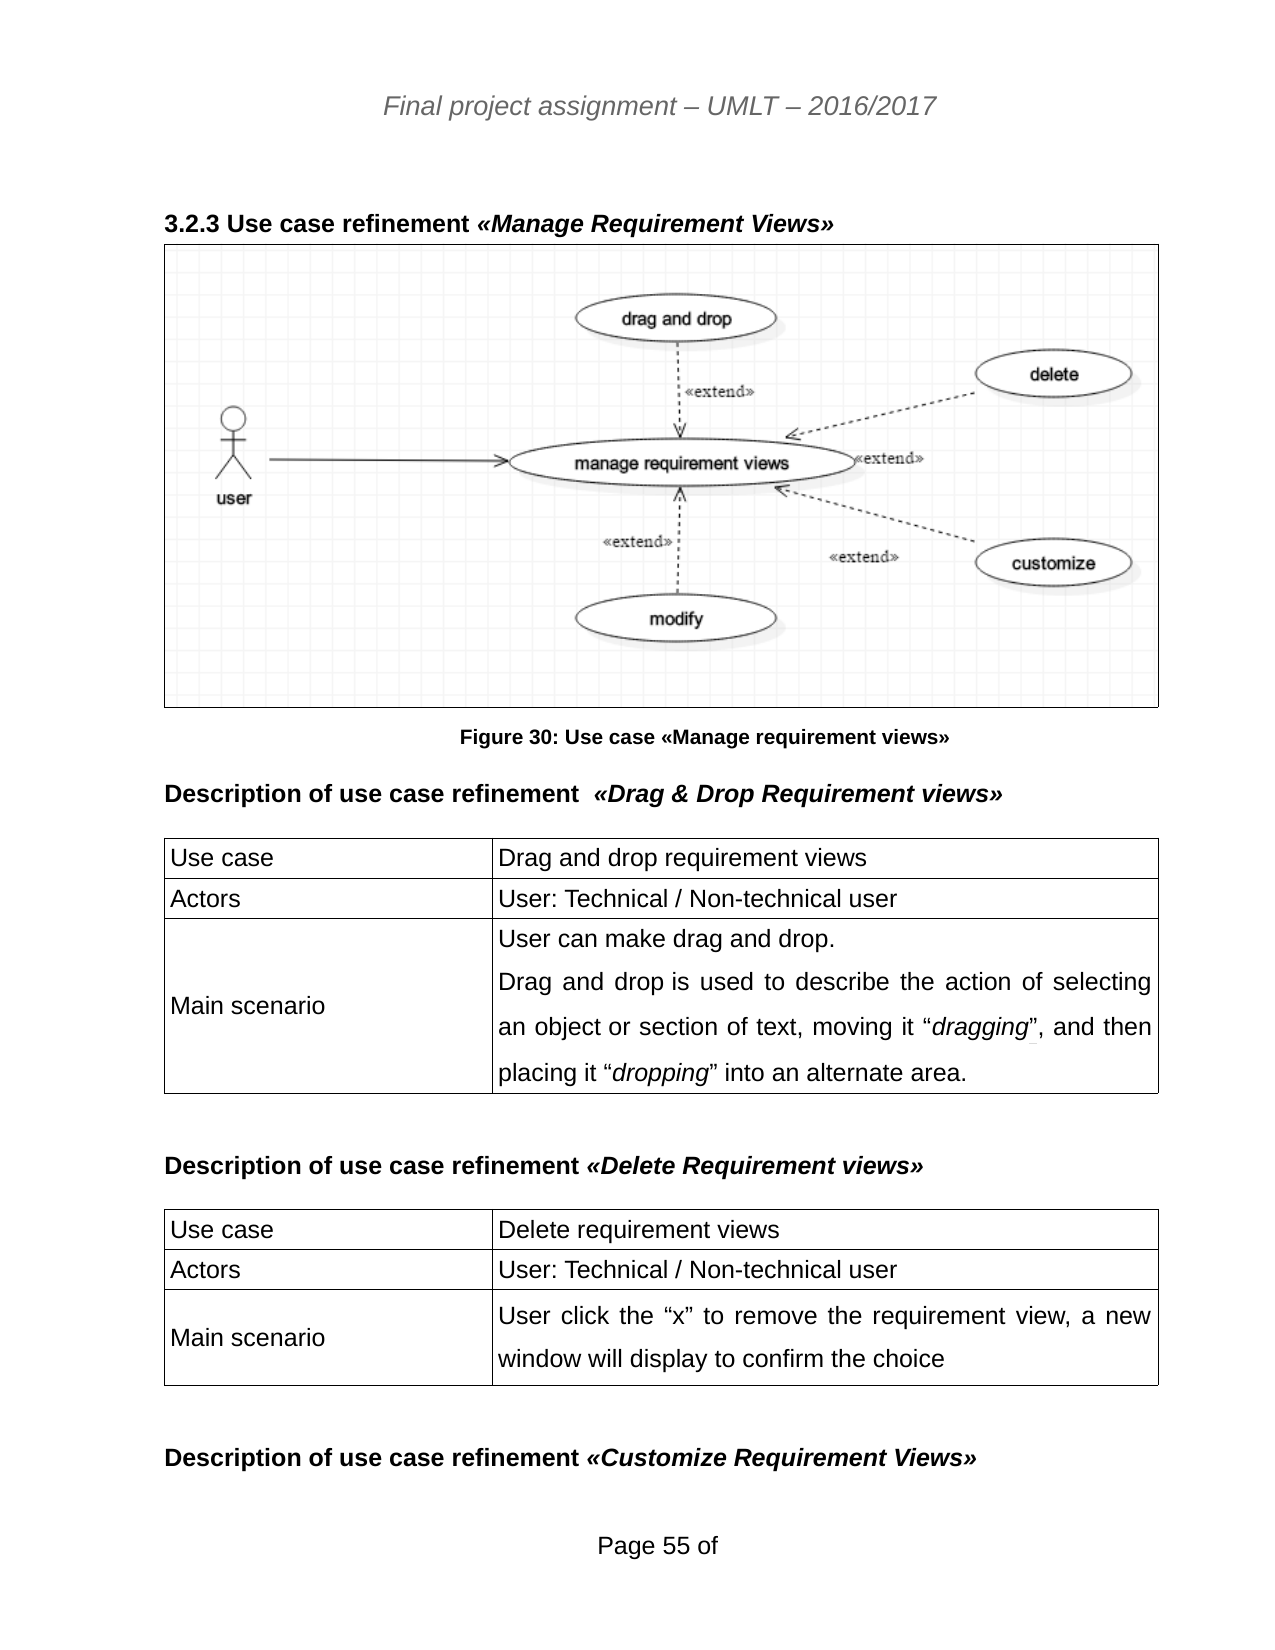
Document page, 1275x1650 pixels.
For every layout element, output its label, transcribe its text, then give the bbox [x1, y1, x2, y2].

table_cell User: Technical / Non-technical user [493, 879, 1158, 918]
text Figure 30: Use case «Manage requirement views» [164, 708, 1158, 750]
table_cell Actors [165, 879, 492, 918]
table_cell User click the “x” to remove the requirement view, a new window will display to confirm the choice [493, 1290, 1158, 1385]
table_cell User: Technical / Non-technical user [493, 1250, 1158, 1289]
text Description of use case refinement «Delete Requirement views» [164, 1151, 1158, 1179]
table_cell Main scenario [165, 919, 492, 1092]
table_cell Actors [165, 1250, 492, 1289]
text Description of use case refinement «Drag & Drop Requirement views» [164, 779, 1158, 808]
table_header Delete requirement views [493, 1210, 1158, 1249]
table_header Use case [165, 839, 492, 878]
picture [165, 245, 1158, 707]
table_header Use case [165, 1210, 492, 1249]
text Description of use case refinement «Customize Requirement Views» [164, 1443, 1158, 1472]
table_cell User can make drag and drop. Drag and drop is used to describe the action of selecting an object or section of text, moving it “dragging”, and then placing it “dropping” into an alternate area. [493, 919, 1158, 1092]
subtitle 3.2.3 Use case refinement «Manage Requirement Views» [164, 209, 1158, 238]
table_cell Main scenario [165, 1290, 492, 1385]
table_header Drag and drop requirement views [493, 839, 1158, 878]
